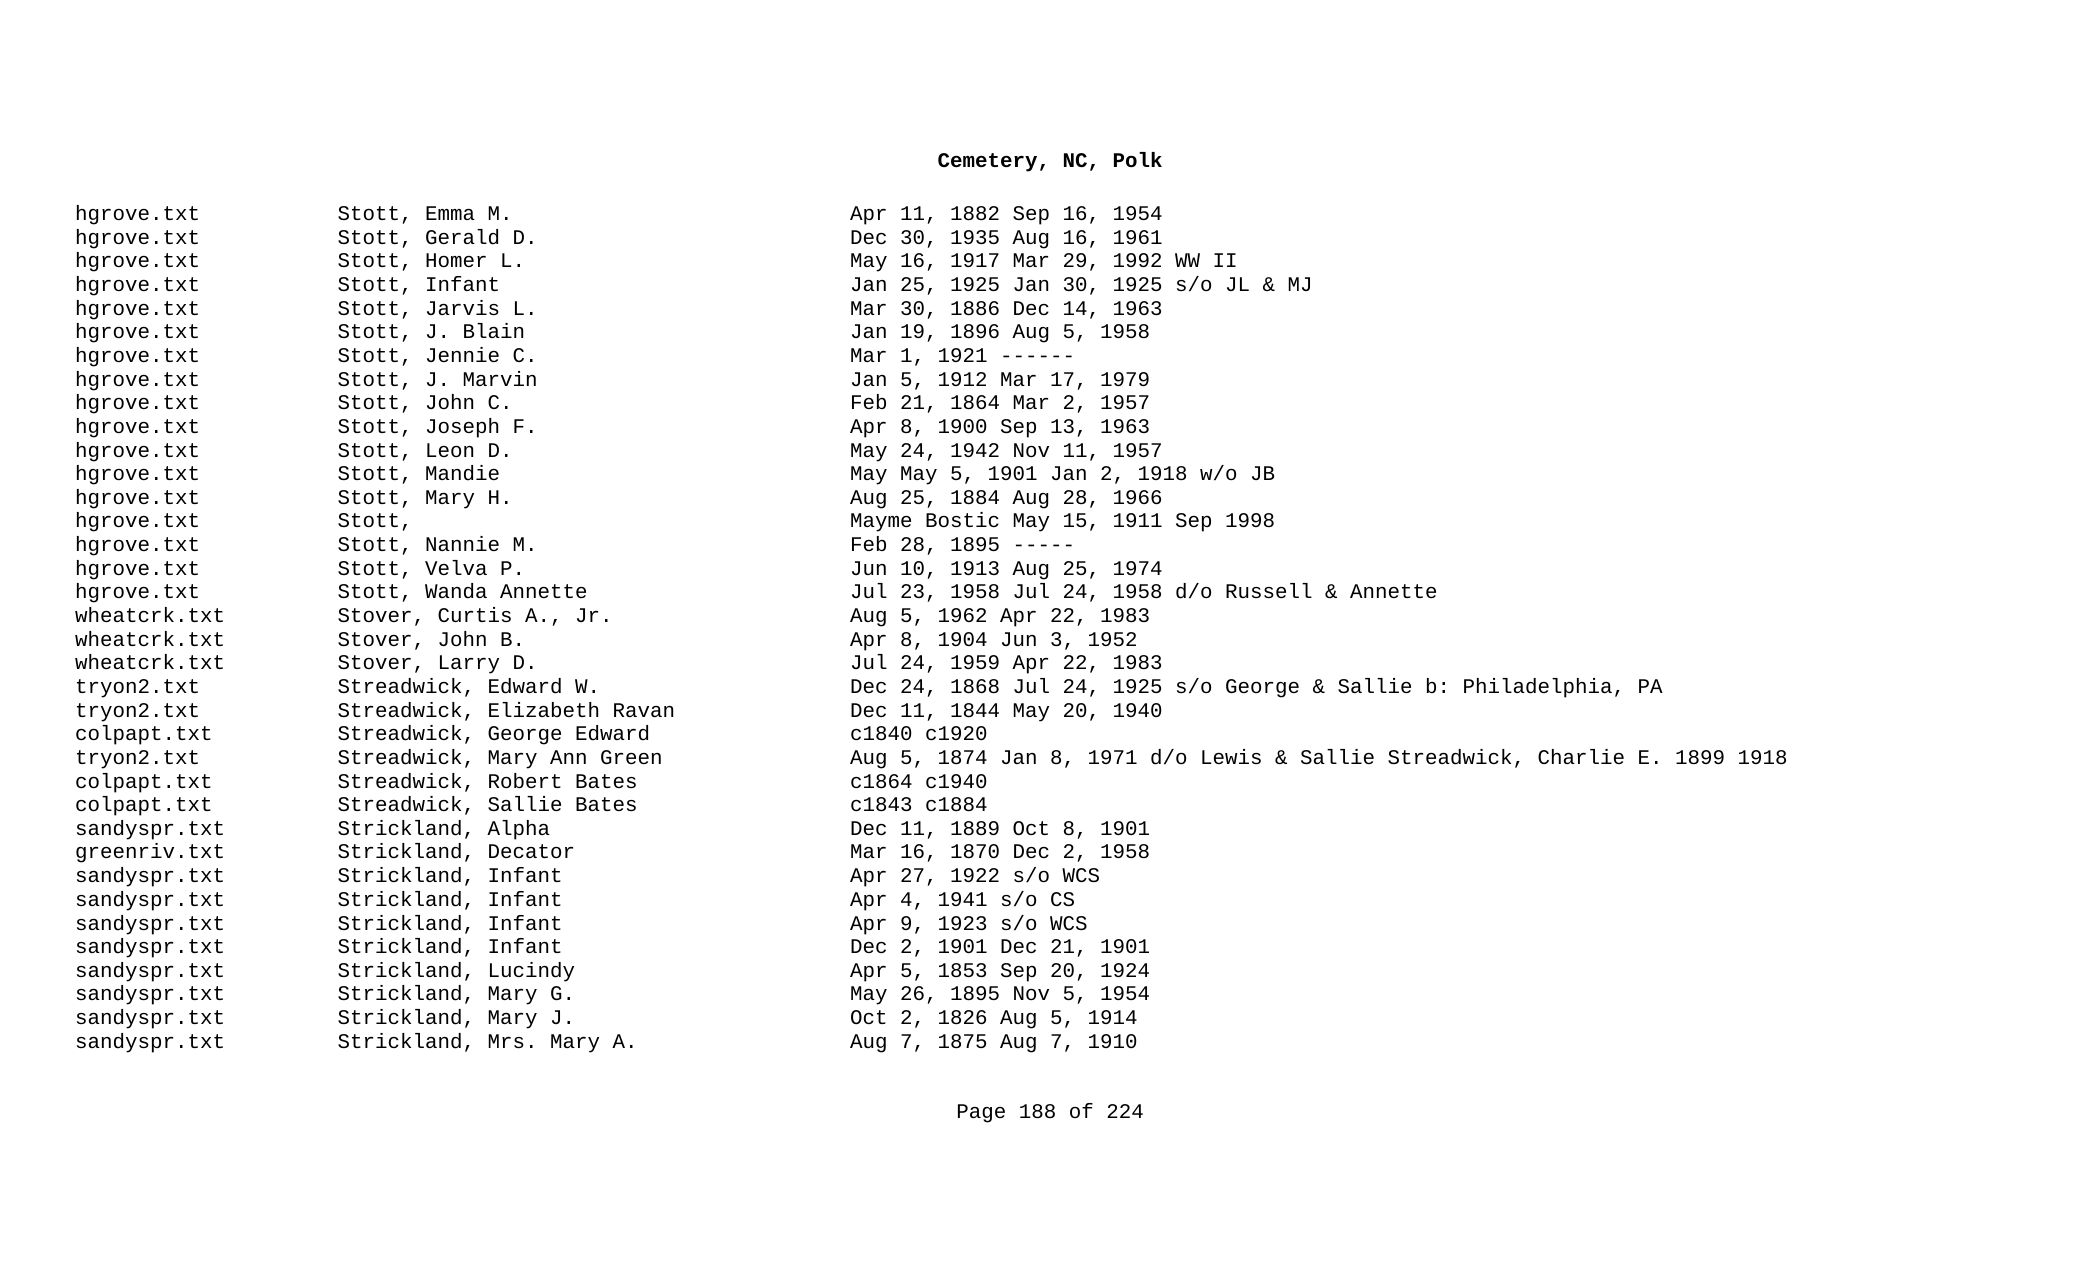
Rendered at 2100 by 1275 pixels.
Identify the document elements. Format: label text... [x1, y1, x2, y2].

text colpapt.txt Streadwick, Sallie Bates c1843 c1884 [75, 794, 2025, 818]
text colpapt.txt Streadwick, Robert Bates c1864 c1940 [75, 771, 2025, 794]
text sandyspr.txt Strickland, Mary G. May 26, 1895 Nov 5, 1954 [75, 983, 2025, 1007]
text hgrove.txt Stott, Leon D. May 24, 1942 Nov 11, 1957 [75, 439, 2025, 463]
text sandyspr.txt Strickland, Alpha Dec 11, 1889 Oct 8, 1901 [75, 818, 2025, 842]
text sandyspr.txt Strickland, Infant Apr 4, 1941 s/o CS [75, 889, 2025, 912]
text hgrove.txt Stott, Wanda Annette Jul 23, 1958 Jul 24, 1958 d/o Russell & Annette [75, 581, 2025, 605]
text hgrove.txt Stott, Jarvis L. Mar 30, 1886 Dec 14, 1963 [75, 298, 2025, 321]
text sandyspr.txt Strickland, Lucindy Apr 5, 1853 Sep 20, 1924 [75, 960, 2025, 983]
text greenriv.txt Strickland, Decator Mar 16, 1870 Dec 2, 1958 [75, 842, 2025, 865]
text hgrove.txt Stott, Nannie M. Feb 28, 1895 ----- [75, 534, 2025, 558]
text sandyspr.txt Strickland, Mary J. Oct 2, 1826 Aug 5, 1914 [75, 1007, 2025, 1031]
text tryon2.txt Streadwick, Edward W. Dec 24, 1868 Jul 24, 1925 s/o George & Sallie b: Philadelphia, PA [75, 676, 2025, 700]
text wheatcrk.txt Stover, John B. Apr 8, 1904 Jun 3, 1952 [75, 629, 2025, 652]
text sandyspr.txt Strickland, Infant Apr 27, 1922 s/o WCS [75, 865, 2025, 889]
text hgrove.txt Stott, Mandie May May 5, 1901 Jan 2, 1918 w/o JB [75, 463, 2025, 487]
text hgrove.txt Stott, J. Blain Jan 19, 1896 Aug 5, 1958 [75, 321, 2025, 345]
text hgrove.txt Stott, Joseph F. Apr 8, 1900 Sep 13, 1963 [75, 416, 2025, 439]
text tryon2.txt Streadwick, Mary Ann Green Aug 5, 1874 Jan 8, 1971 d/o Lewis & Sallie Streadwick, Charlie E. 1899 1918 [75, 747, 2025, 771]
text sandyspr.txt Strickland, Mrs. Mary A. Aug 7, 1875 Aug 7, 1910 [75, 1031, 2025, 1054]
text hgrove.txt Stott, J. Marvin Jan 5, 1912 Mar 17, 1979 [75, 369, 2025, 392]
text hgrove.txt Stott, Jennie C. Mar 1, 1921 ------ [75, 345, 2025, 369]
text hgrove.txt Stott, Velva P. Jun 10, 1913 Aug 25, 1974 [75, 558, 2025, 581]
text sandyspr.txt Strickland, Infant Apr 9, 1923 s/o WCS [75, 912, 2025, 936]
text sandyspr.txt Strickland, Infant Dec 2, 1901 Dec 21, 1901 [75, 936, 2025, 960]
text hgrove.txt Stott, Mayme Bostic May 15, 1911 Sep 1998 [75, 511, 2025, 534]
text hgrove.txt Stott, Mary H. Aug 25, 1884 Aug 28, 1966 [75, 487, 2025, 511]
text hgrove.txt Stott, Infant Jan 25, 1925 Jan 30, 1925 s/o JL & MJ [75, 274, 2025, 298]
text hgrove.txt Stott, Gerald D. Dec 30, 1935 Aug 16, 1961 [75, 227, 2025, 250]
text colpapt.txt Streadwick, George Edward c1840 c1920 [75, 723, 2025, 747]
text wheatcrk.txt Stover, Curtis A., Jr. Aug 5, 1962 Apr 22, 1983 [75, 605, 2025, 629]
text hgrove.txt Stott, John C. Feb 21, 1864 Mar 2, 1957 [75, 392, 2025, 416]
text tryon2.txt Streadwick, Elizabeth Ravan Dec 11, 1844 May 20, 1940 [75, 700, 2025, 723]
text hgrove.txt Stott, Homer L. May 16, 1917 Mar 29, 1992 WW II [75, 250, 2025, 274]
text wheatcrk.txt Stover, Larry D. Jul 24, 1959 Apr 22, 1983 [75, 652, 2025, 676]
text hgrove.txt Stott, Emma M. Apr 11, 1882 Sep 16, 1954 [75, 203, 2025, 227]
